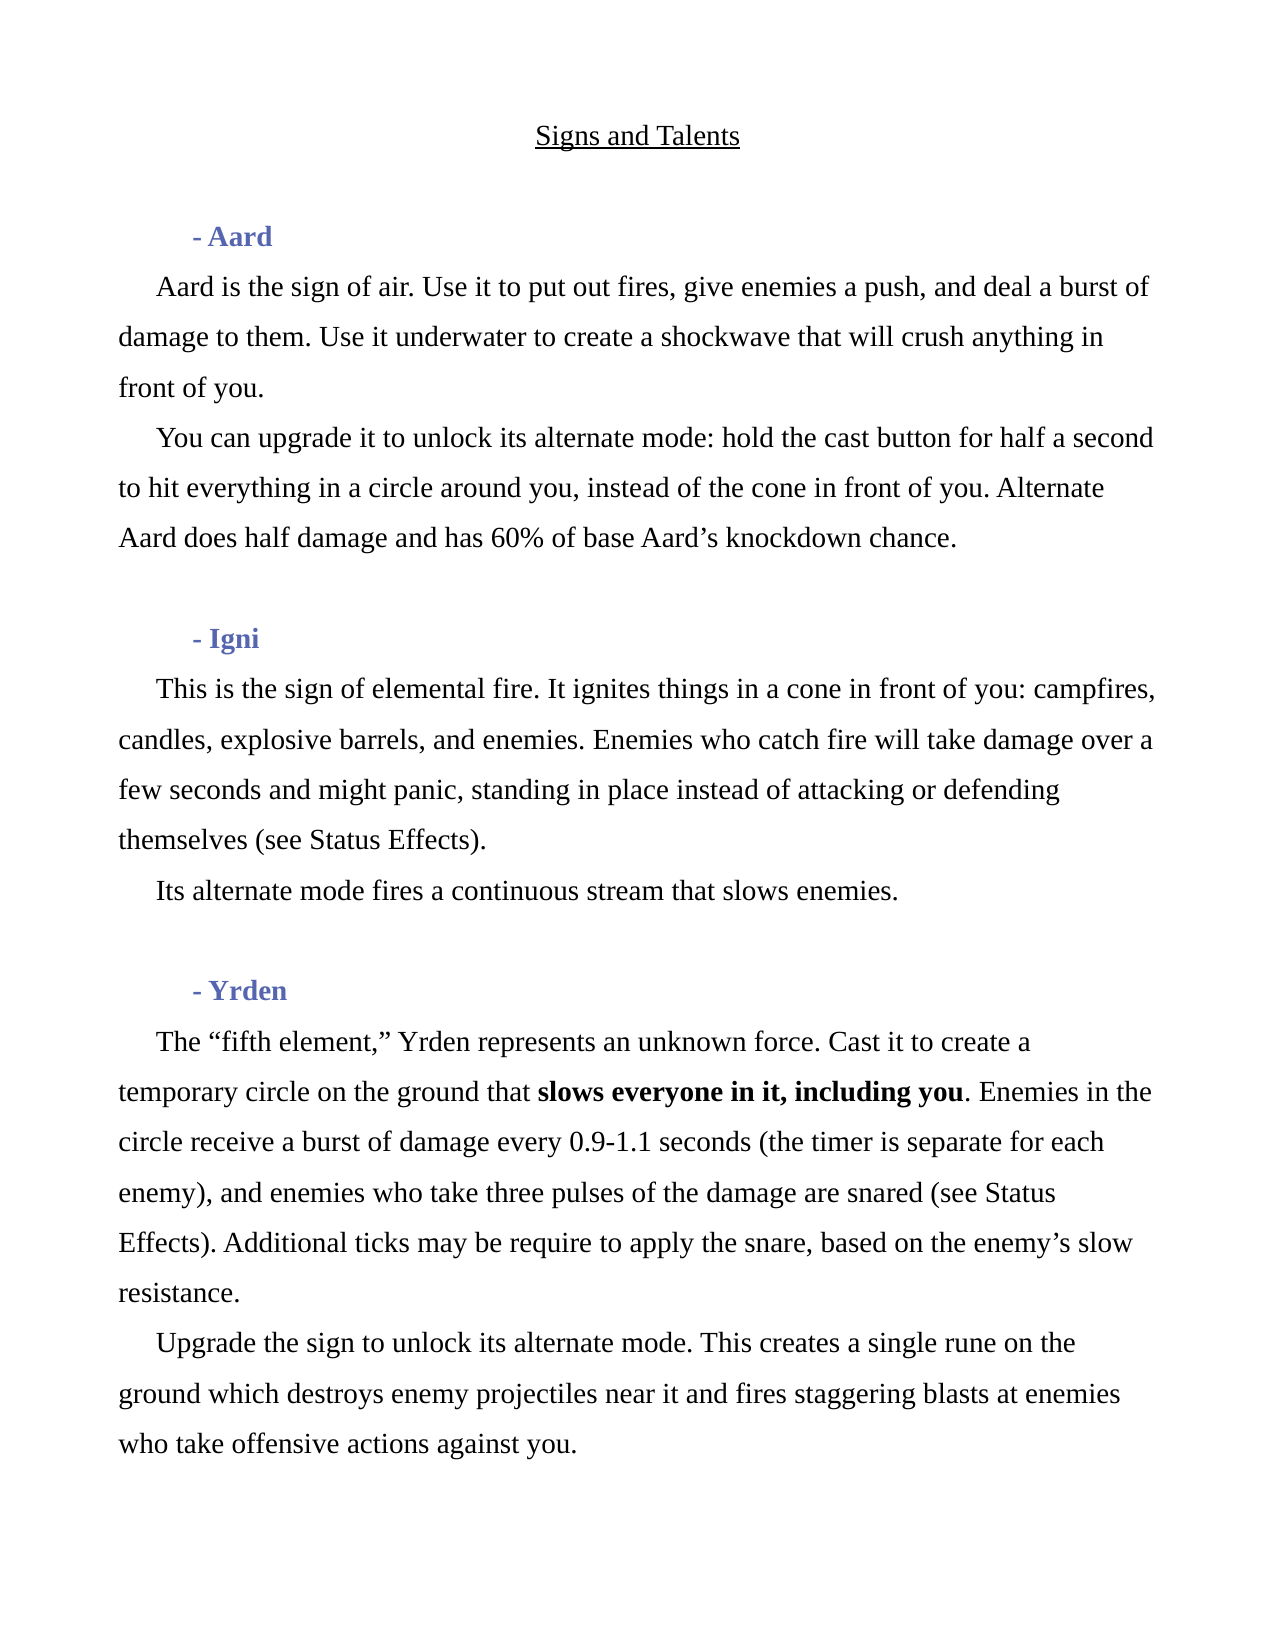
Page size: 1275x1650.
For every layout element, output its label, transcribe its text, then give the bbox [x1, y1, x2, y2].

text - Igni [118, 621, 1157, 655]
text The “fifth element,” Yrden represents an unknown force. Cast it to create a temporary circle on the ground that slows everyone in it, including you. Enemies in the circle receive a burst of damage every 0.9-1.1 seconds (the timer is separate for each enemy), and enemies who take three pulses of the damage are snared (see Status Effects). Additional ticks may be require to apply the snare, based on the enemy’s slow resistance. [118, 1024, 1157, 1309]
text Aard is the sign of air. Use it to put out fires, give enemies a push, and deal a burst of damage to them. Use it underwater to create a shockwave that will crush anything in front of you. [118, 269, 1157, 403]
text This is the sign of elemental fire. It ignites things in a cone in front of you: campfires, candles, explosive barrels, and enemies. Enemies who catch fire will take damage over a few seconds and might panic, standing in place instead of attacking or defending themselves (see Status Effects). [118, 672, 1157, 856]
text - Yrden [118, 973, 1157, 1007]
text Upgrade the sign to unlock its alternate mode. This creates a single rune on the ground which destroys enemy projectiles near it and fires staggering blasts at enemies who take offensive actions against you. [118, 1326, 1157, 1460]
text You can upgrade it to unlock its alternate mode: hold the cast button for half a second to hit everything in a circle around you, instead of the cone in front of you. Alternate Aard does half damage and has 60% of base Aard’s knockdown chance. [118, 420, 1157, 554]
text Signs and Talents [118, 118, 1157, 152]
text - Aard [118, 219, 1157, 252]
text Its alternate mode fires a continuous stream that slows enemies. [118, 873, 1157, 906]
